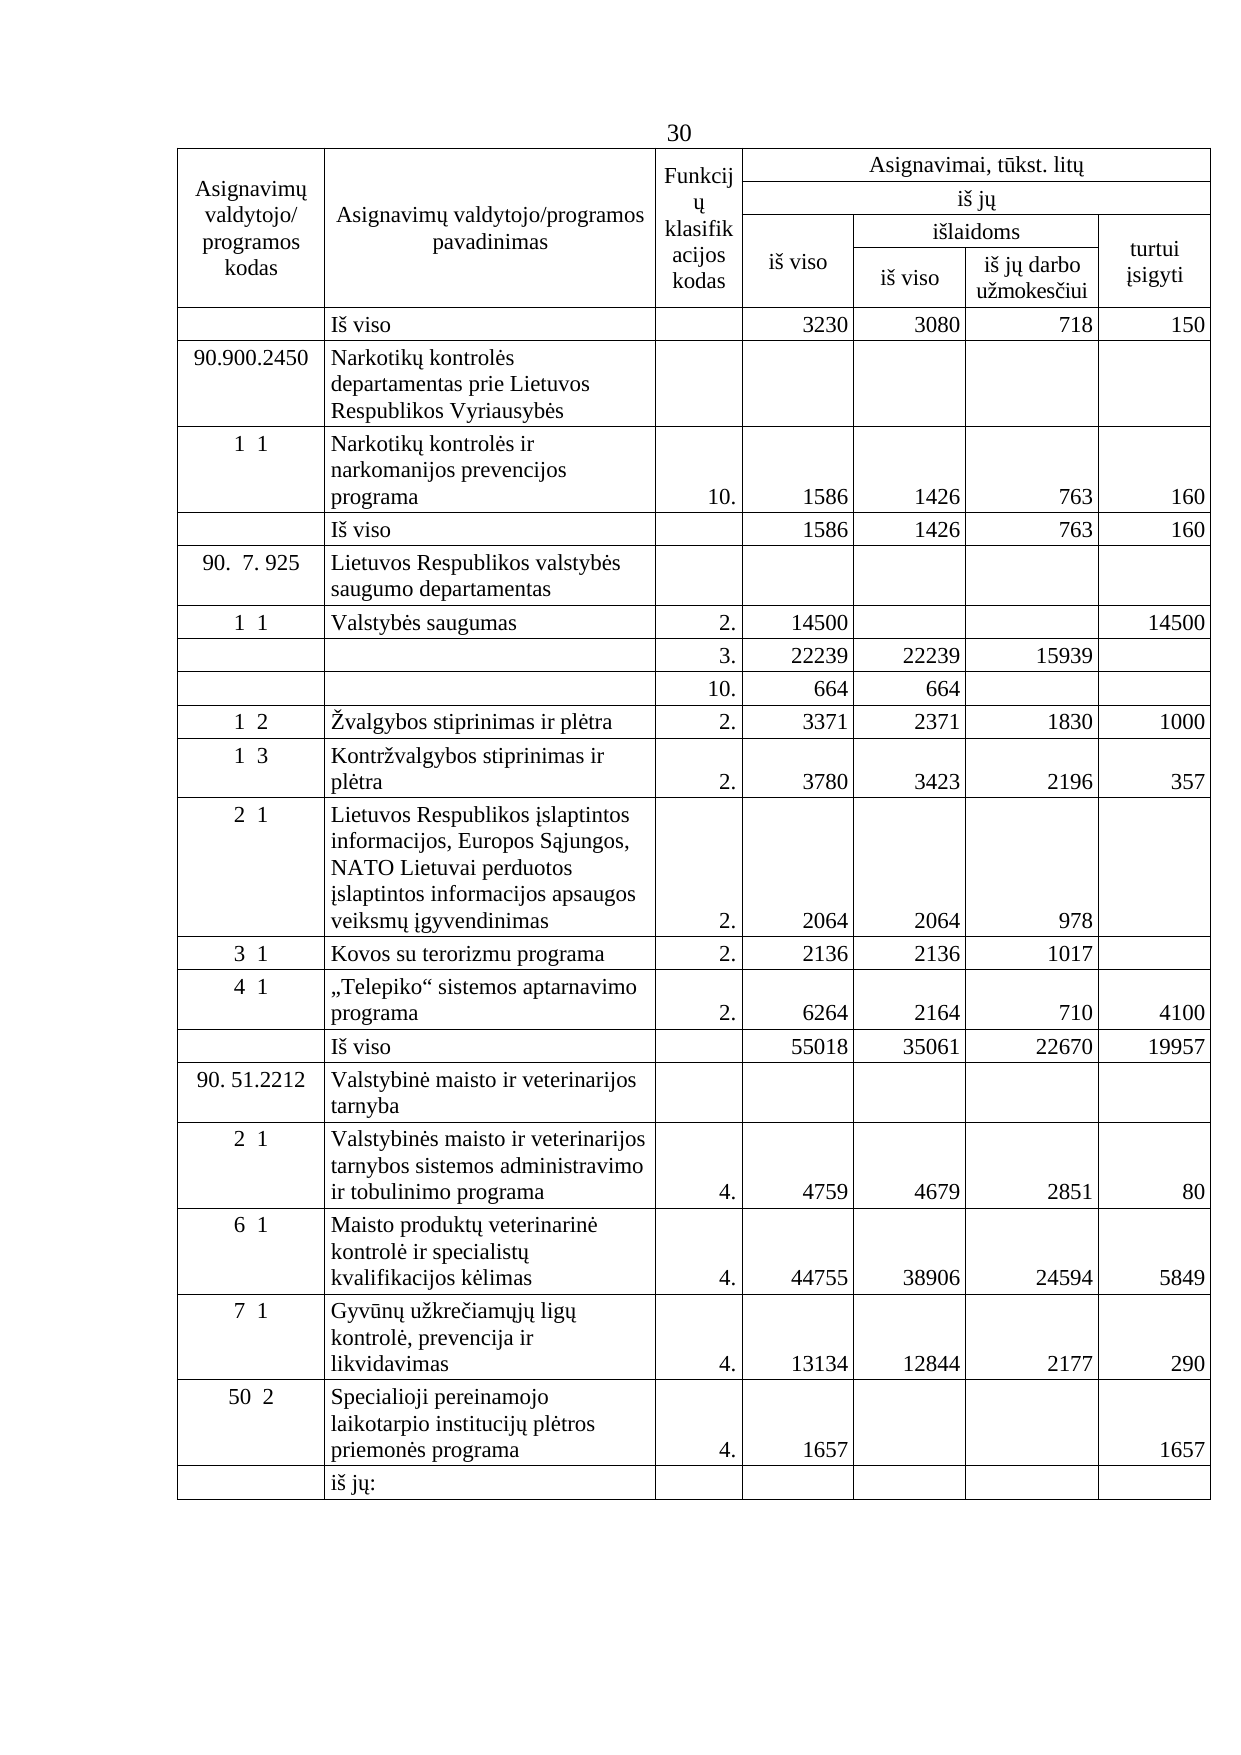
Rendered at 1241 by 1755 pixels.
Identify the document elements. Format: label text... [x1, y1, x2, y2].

table_cell 90.900.2450 [178, 341, 324, 426]
table_cell 2177 [966, 1295, 1098, 1379]
table_cell Lietuvos Respublikos įslaptintos informacijos, Europos Sąjungos, NATO Lietuvai perduotos įslaptintos informacijos apsaugos veiksmų įgyvendinimas [325, 798, 655, 936]
table_cell [743, 1466, 853, 1498]
table_cell [854, 606, 965, 638]
table_cell 710 [966, 970, 1098, 1029]
table_cell 6264 [743, 970, 853, 1029]
table_cell [966, 1063, 1098, 1122]
table_cell turtui įsigyti [1099, 215, 1210, 307]
table_cell 664 [854, 672, 965, 704]
table_cell 2. [656, 739, 742, 797]
table_cell 90. 51.2212 [178, 1063, 324, 1122]
table_cell [854, 341, 965, 426]
table_cell 4759 [743, 1123, 853, 1207]
table_cell 1657 [743, 1380, 853, 1465]
table_cell 14500 [1099, 606, 1210, 638]
table_cell 10. [656, 672, 742, 704]
table_cell 3 1 [178, 937, 324, 969]
table_cell iš jų [743, 182, 1210, 214]
table_cell [966, 606, 1098, 638]
table_cell [656, 1063, 742, 1122]
table_cell 10. [656, 427, 742, 512]
table_cell 1830 [966, 706, 1098, 738]
table_cell [656, 1466, 742, 1498]
table_cell „Telepiko“ sistemos aptarnavimo programa [325, 970, 655, 1029]
table_header Asignavimų valdytojo/ programos kodas [178, 149, 324, 307]
table_cell [743, 546, 853, 605]
table_cell 3230 [743, 308, 853, 340]
table_cell 4. [656, 1209, 742, 1293]
table_cell [1099, 1063, 1210, 1122]
table_header Asignavimų valdytojo/programos pavadinimas [325, 149, 655, 307]
table_cell [1099, 937, 1210, 969]
table_cell 664 [743, 672, 853, 704]
table_cell Kovos su terorizmu programa [325, 937, 655, 969]
table_cell išlaidoms [854, 215, 1098, 247]
table_cell [656, 1030, 742, 1062]
table_cell [1099, 341, 1210, 426]
table_cell iš jų darbo užmokesčiui [966, 248, 1098, 307]
table_cell 2164 [854, 970, 965, 1029]
table_cell 1657 [1099, 1380, 1210, 1465]
table_cell 38906 [854, 1209, 965, 1293]
table_cell [656, 341, 742, 426]
table_cell [178, 308, 324, 340]
table_cell Maisto produktų veterinarinė kontrolė ir specialistų kvalifikacijos kėlimas [325, 1209, 655, 1293]
table_cell 2064 [854, 798, 965, 936]
table_cell 160 [1099, 513, 1210, 545]
table_cell 290 [1099, 1295, 1210, 1379]
table_cell 5849 [1099, 1209, 1210, 1293]
table_cell Lietuvos Respublikos valstybės saugumo departamentas [325, 546, 655, 605]
table_cell Iš viso [325, 1030, 655, 1062]
table_cell 12844 [854, 1295, 965, 1379]
table_cell 763 [966, 427, 1098, 512]
table_cell 1017 [966, 937, 1098, 969]
table_cell 2. [656, 970, 742, 1029]
table_cell 2 1 [178, 1123, 324, 1207]
table_cell 763 [966, 513, 1098, 545]
table_cell [656, 308, 742, 340]
table_cell [656, 546, 742, 605]
table_cell 3080 [854, 308, 965, 340]
table_cell 160 [1099, 427, 1210, 512]
table_cell 6 1 [178, 1209, 324, 1293]
table_cell [966, 1380, 1098, 1465]
table_cell Kontržvalgybos stiprinimas ir plėtra [325, 739, 655, 797]
table_cell 4. [656, 1380, 742, 1465]
table_cell 1426 [854, 427, 965, 512]
table_cell iš viso [854, 248, 965, 307]
table_header Funkcijų klasifikacijos kodas [656, 149, 742, 307]
table_cell [1099, 798, 1210, 936]
table_cell 150 [1099, 308, 1210, 340]
table_cell [656, 513, 742, 545]
table_cell [325, 672, 655, 704]
table_cell 1 1 [178, 606, 324, 638]
table_cell 22239 [854, 639, 965, 671]
table_cell Valstybės saugumas [325, 606, 655, 638]
table_cell [1099, 639, 1210, 671]
table_cell 24594 [966, 1209, 1098, 1293]
table_cell 90. 7. 925 [178, 546, 324, 605]
table_cell 1 1 [178, 427, 324, 512]
table_cell 357 [1099, 739, 1210, 797]
table_cell 44755 [743, 1209, 853, 1293]
table_cell 978 [966, 798, 1098, 936]
table_cell 718 [966, 308, 1098, 340]
table_cell 7 1 [178, 1295, 324, 1379]
table_cell [743, 1063, 853, 1122]
table_cell [966, 546, 1098, 605]
table_cell 2851 [966, 1123, 1098, 1207]
table_cell Valstybinė maisto ir veterinarijos tarnyba [325, 1063, 655, 1122]
table_cell 2. [656, 606, 742, 638]
table_cell 50 2 [178, 1380, 324, 1465]
table_cell 2. [656, 706, 742, 738]
table_cell 2 1 [178, 798, 324, 936]
table_cell 14500 [743, 606, 853, 638]
table_cell 1426 [854, 513, 965, 545]
table_cell Gyvūnų užkrečiamųjų ligų kontrolė, prevencija ir likvidavimas [325, 1295, 655, 1379]
table_cell [178, 513, 324, 545]
table_cell 3371 [743, 706, 853, 738]
table_cell 2. [656, 937, 742, 969]
table_cell 2136 [743, 937, 853, 969]
table_cell [178, 639, 324, 671]
table_cell 2136 [854, 937, 965, 969]
table_cell [743, 341, 853, 426]
table_cell [854, 1380, 965, 1465]
table_cell 1586 [743, 427, 853, 512]
table_cell 55018 [743, 1030, 853, 1062]
table_cell iš jų: [325, 1466, 655, 1498]
table_cell 4100 [1099, 970, 1210, 1029]
table_cell 19957 [1099, 1030, 1210, 1062]
table_cell 13134 [743, 1295, 853, 1379]
table_cell [854, 1466, 965, 1498]
table_cell 1 2 [178, 706, 324, 738]
table_cell Narkotikų kontrolės ir narkomanijos prevencijos programa [325, 427, 655, 512]
table_cell [178, 1466, 324, 1498]
table_cell 4. [656, 1123, 742, 1207]
table_cell Specialioji pereinamojo laikotarpio institucijų plėtros priemonės programa [325, 1380, 655, 1465]
table_cell [966, 341, 1098, 426]
table_cell Iš viso [325, 308, 655, 340]
table_cell 1 3 [178, 739, 324, 797]
table_cell [1099, 672, 1210, 704]
table_cell 3423 [854, 739, 965, 797]
table_cell [966, 1466, 1098, 1498]
table_cell 4. [656, 1295, 742, 1379]
table_cell [854, 1063, 965, 1122]
table_cell 1586 [743, 513, 853, 545]
table_cell 4679 [854, 1123, 965, 1207]
table_cell Narkotikų kontrolės departamentas prie Lietuvos Respublikos Vyriausybės [325, 341, 655, 426]
table_cell 2196 [966, 739, 1098, 797]
table_cell [325, 639, 655, 671]
table_cell Valstybinės maisto ir veterinarijos tarnybos sistemos administravimo ir tobulinimo programa [325, 1123, 655, 1207]
table_cell Iš viso [325, 513, 655, 545]
table_cell 3. [656, 639, 742, 671]
table_cell iš viso [743, 215, 853, 307]
table_cell 22670 [966, 1030, 1098, 1062]
table_cell [178, 1030, 324, 1062]
table_cell [178, 672, 324, 704]
table_cell Žvalgybos stiprinimas ir plėtra [325, 706, 655, 738]
table_cell 15939 [966, 639, 1098, 671]
table_cell 3780 [743, 739, 853, 797]
table_cell [854, 546, 965, 605]
table_cell 4 1 [178, 970, 324, 1029]
table_cell 22239 [743, 639, 853, 671]
table_header Asignavimai, tūkst. litų [743, 149, 1210, 181]
table_cell [966, 672, 1098, 704]
table_cell 2. [656, 798, 742, 936]
table_cell 1000 [1099, 706, 1210, 738]
table_cell [1099, 1466, 1210, 1498]
table_cell 2371 [854, 706, 965, 738]
table_cell 35061 [854, 1030, 965, 1062]
table_cell 2064 [743, 798, 853, 936]
table_cell [1099, 546, 1210, 605]
table_cell 80 [1099, 1123, 1210, 1207]
